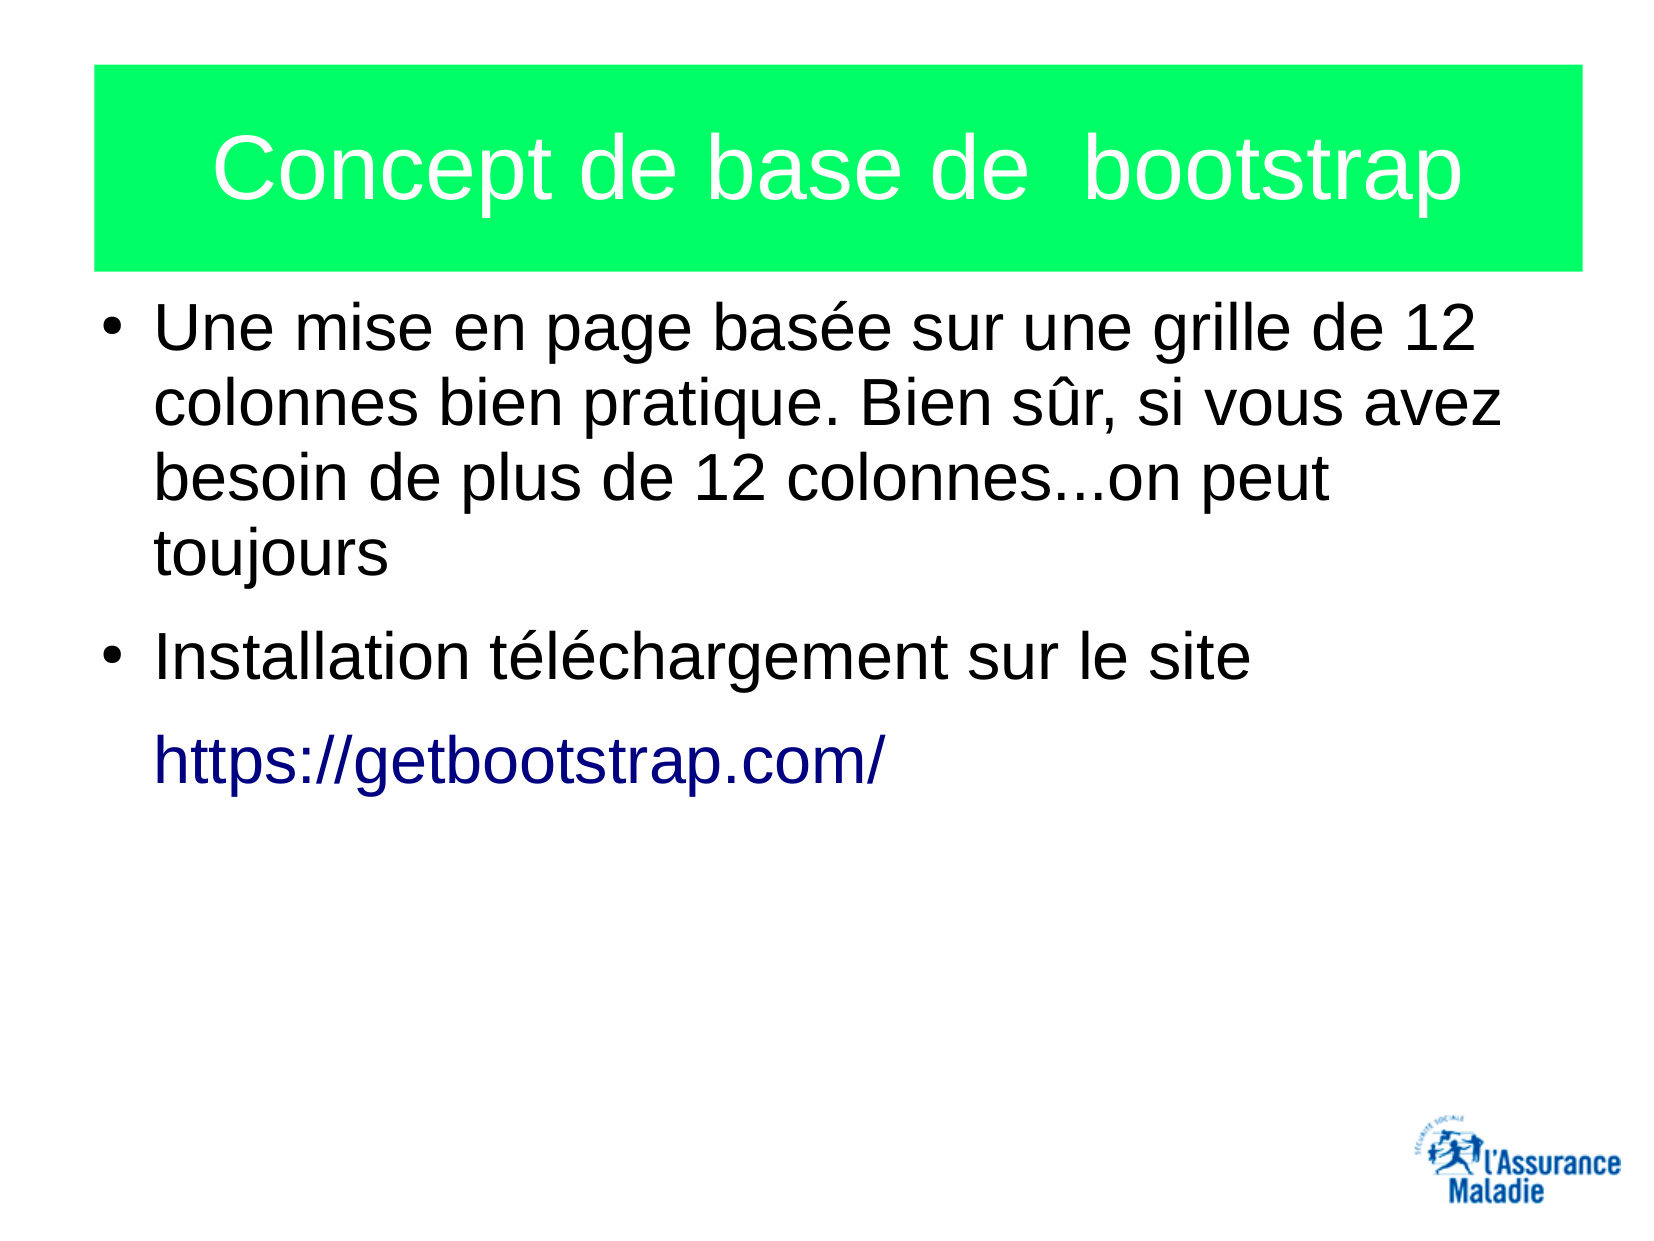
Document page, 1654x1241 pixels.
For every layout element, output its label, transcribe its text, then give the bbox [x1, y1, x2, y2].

list Une mise en page basée sur une grille de 12 colonnes bien pratique. Bien sûr, si vous avez besoin de plus de 12 colonnes...on peut toujours Installation téléchargement sur le site https://getbootstrap.com/ [82, 290, 1571, 1010]
picture [1393, 1111, 1621, 1205]
title Concept de base de bootstrap [94, 64, 1583, 272]
